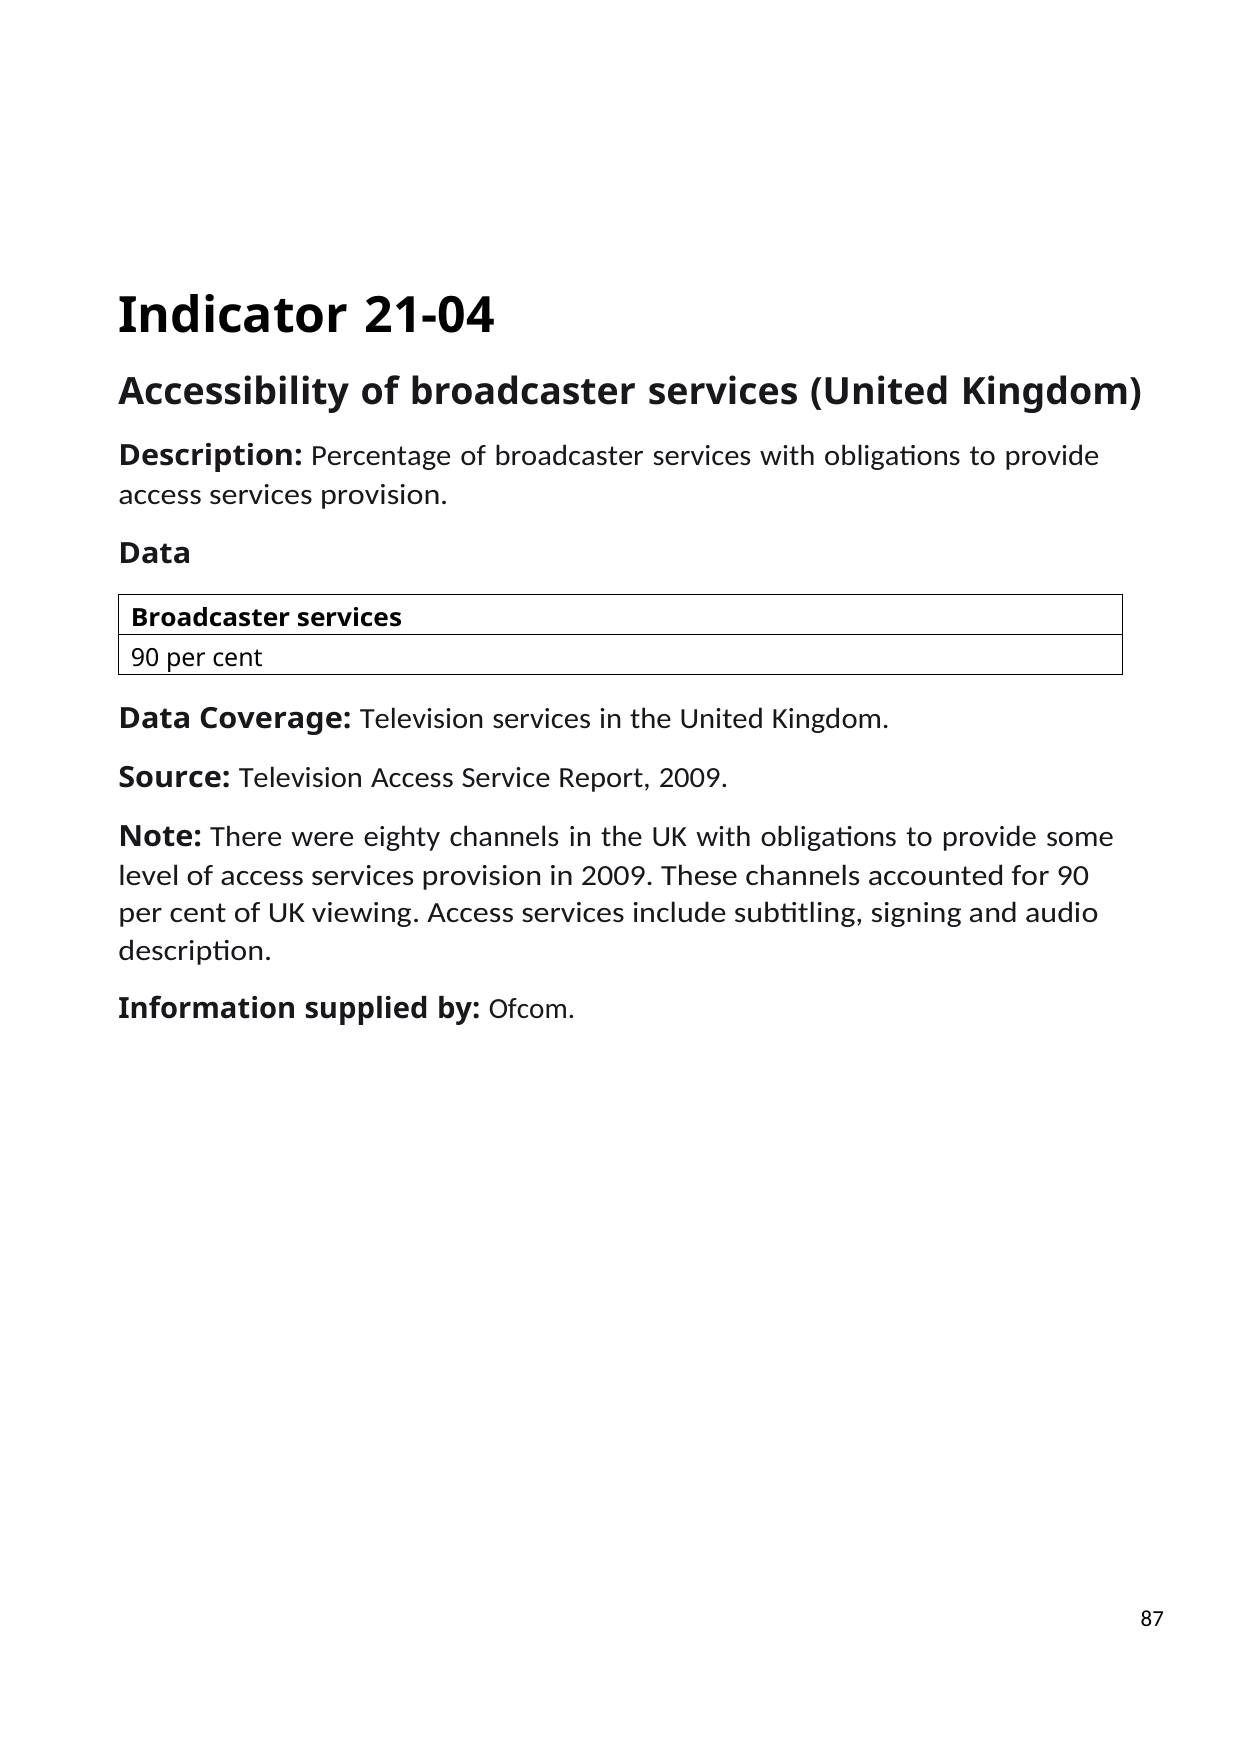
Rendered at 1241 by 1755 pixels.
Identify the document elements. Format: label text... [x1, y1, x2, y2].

subtitle Data [118, 532, 1163, 572]
text Data Coverage: Television services in the United Kingdom. [118, 697, 1163, 737]
subtitle Indicator 21-04 [118, 279, 1163, 347]
subtitle Accessibility of broadcaster services (United Kingdom) [118, 364, 1163, 416]
text Note: There were eighty channels in the UK with obligations to provide some level of access services provision in 2009. These channels accounted for 90 per cent of UK viewing. Access services include subtitling, signing and audio description. [118, 816, 1119, 968]
table_header Broadcaster services [119, 595, 1122, 634]
table_cell 90 per cent [119, 635, 1122, 674]
text Information supplied by: Ofcom. [118, 987, 1163, 1027]
text Source: Television Access Service Report, 2009. [118, 756, 1163, 796]
text Description: Percentage of broadcaster services with obligations to provide access services provision. [118, 435, 1163, 512]
